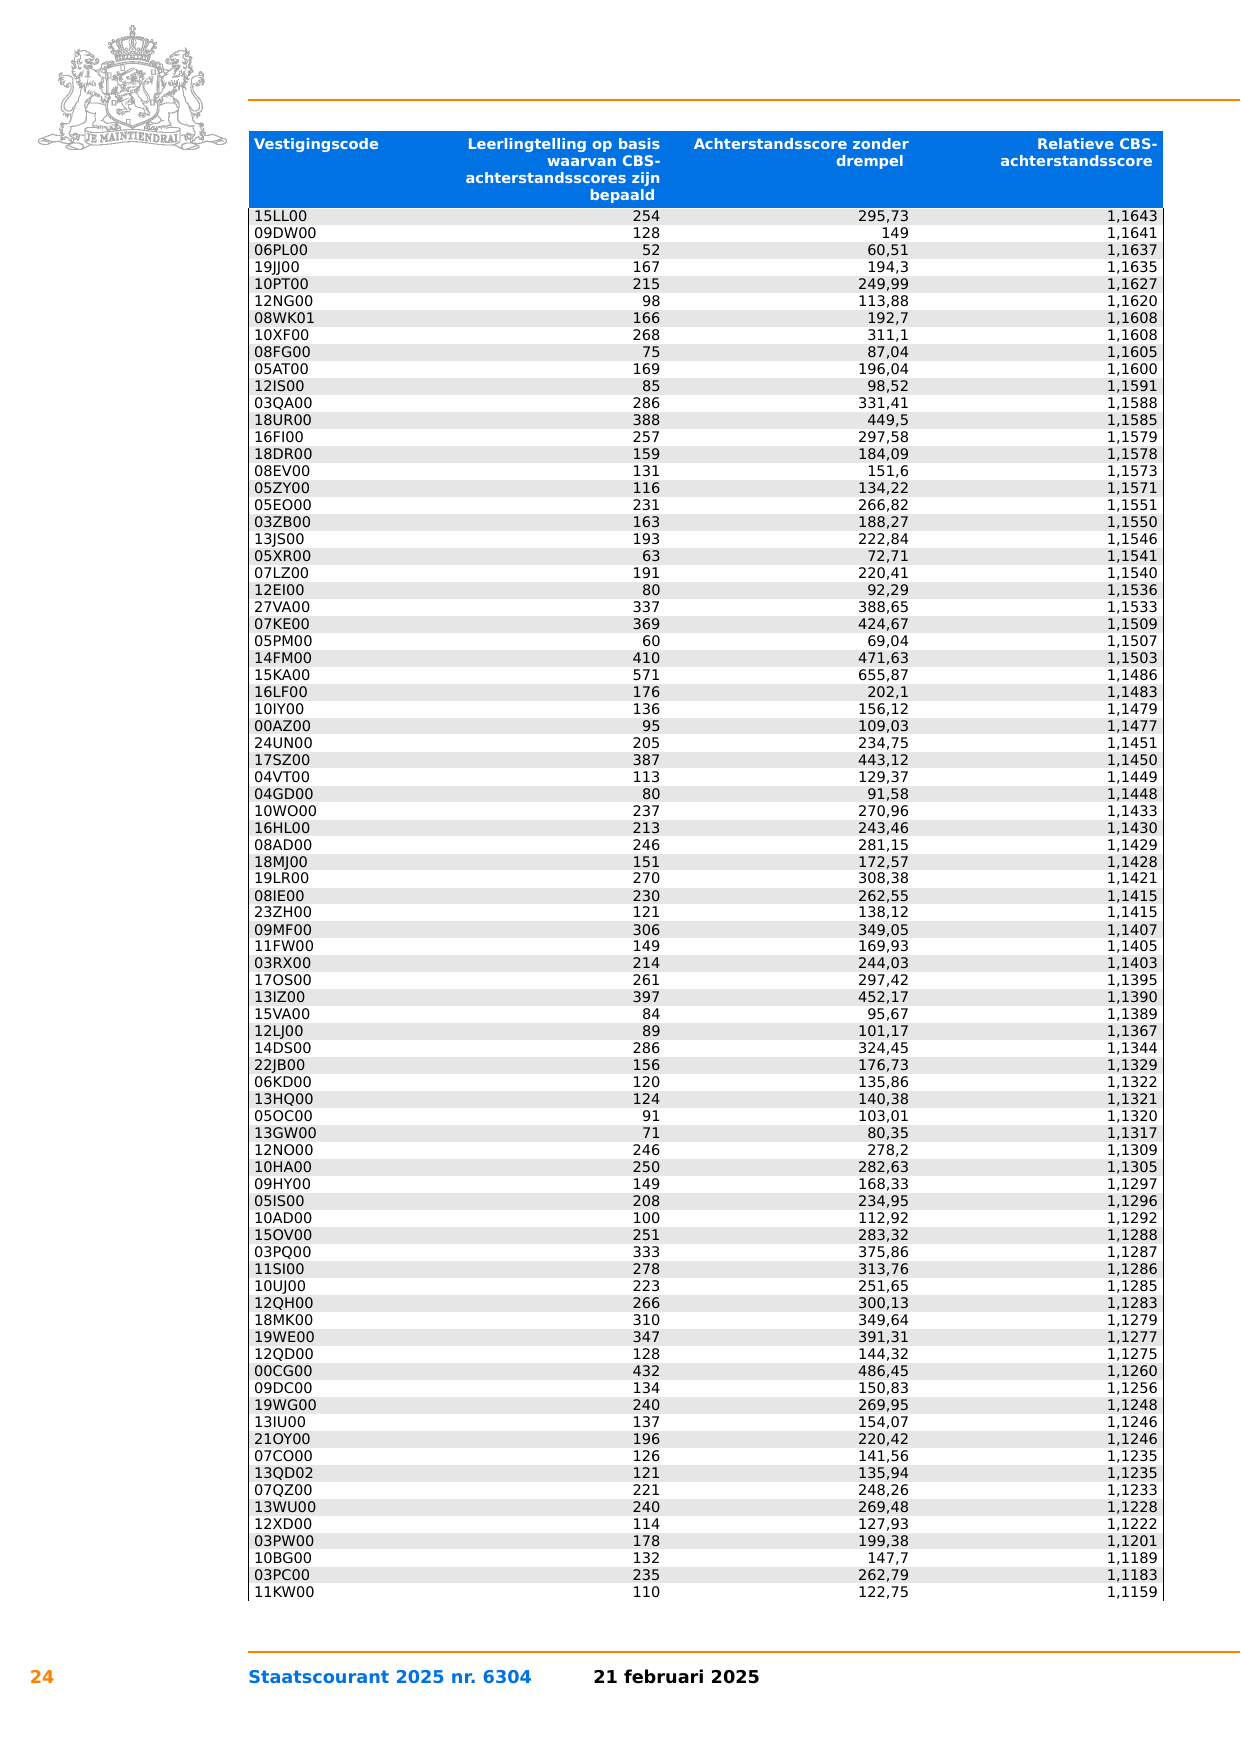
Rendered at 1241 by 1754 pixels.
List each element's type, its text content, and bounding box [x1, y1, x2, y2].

table_cell 655,87 [666, 667, 915, 684]
table_cell 1,1344 [915, 1040, 1163, 1057]
table_cell 246 [418, 836, 666, 853]
table_cell 178 [418, 1533, 666, 1549]
table_cell 1,1320 [915, 1108, 1163, 1125]
table_cell 19LR00 [249, 870, 417, 887]
table_cell 84 [418, 1006, 666, 1023]
table_cell 215 [418, 276, 666, 293]
table_cell 128 [418, 1346, 666, 1363]
table_cell 144,32 [666, 1346, 915, 1363]
table_cell 1,1430 [915, 820, 1163, 836]
table_cell 05OC00 [249, 1108, 417, 1125]
table_cell 19WG00 [249, 1397, 417, 1414]
table_cell 13GW00 [249, 1125, 417, 1142]
table_cell 1,1222 [915, 1516, 1163, 1533]
table_cell 1,1292 [915, 1210, 1163, 1227]
table_cell 15OV00 [249, 1227, 417, 1244]
table_cell 113,88 [666, 293, 915, 310]
table_cell 1,1296 [915, 1193, 1163, 1210]
table_cell 121 [418, 1465, 666, 1482]
table_cell 1,1605 [915, 344, 1163, 361]
table_cell 129,37 [666, 769, 915, 786]
table_cell 12EI00 [249, 582, 417, 599]
table_cell 1,1390 [915, 989, 1163, 1006]
table_cell 114 [418, 1516, 666, 1533]
table_cell 1,1507 [915, 633, 1163, 650]
table_cell 278 [418, 1261, 666, 1278]
table_cell 1,1429 [915, 836, 1163, 853]
table_cell 19WE00 [249, 1329, 417, 1346]
table_cell 1,1415 [915, 888, 1163, 904]
table_cell 1,1395 [915, 972, 1163, 989]
table_cell 03PC00 [249, 1567, 417, 1583]
table_cell 120 [418, 1074, 666, 1091]
table_cell 1,1405 [915, 938, 1163, 955]
table_cell 1,1635 [915, 259, 1163, 276]
table_cell 89 [418, 1023, 666, 1040]
table_cell 13WU00 [249, 1499, 417, 1516]
table_cell 14FM00 [249, 650, 417, 667]
table_cell 07KE00 [249, 616, 417, 633]
table_cell 03ZB00 [249, 514, 417, 531]
table_cell 135,86 [666, 1074, 915, 1091]
table_cell 1,1421 [915, 870, 1163, 887]
table_cell 443,12 [666, 752, 915, 768]
table_cell 1,1246 [915, 1414, 1163, 1431]
table_cell 124 [418, 1091, 666, 1108]
table_cell 1,1546 [915, 531, 1163, 548]
table_cell 208 [418, 1193, 666, 1210]
table_cell 91 [418, 1108, 666, 1125]
table_cell 149 [418, 1176, 666, 1193]
table_cell 08AD00 [249, 836, 417, 853]
table_cell 1,1477 [915, 718, 1163, 734]
table_cell 1,1620 [915, 293, 1163, 310]
table_cell 199,38 [666, 1533, 915, 1549]
table_cell 03PQ00 [249, 1244, 417, 1261]
table_cell 80 [418, 786, 666, 802]
table_cell 13HQ00 [249, 1091, 417, 1108]
table_cell 387 [418, 752, 666, 768]
table_cell 222,84 [666, 531, 915, 548]
table_cell 127,93 [666, 1516, 915, 1533]
table_cell 1,1608 [915, 327, 1163, 344]
table_cell 1,1637 [915, 242, 1163, 259]
table_cell 159 [418, 446, 666, 463]
table_cell 128 [418, 225, 666, 242]
table_cell 12NG00 [249, 293, 417, 310]
table_cell 246 [418, 1142, 666, 1159]
table_cell 141,56 [666, 1448, 915, 1465]
table_cell 1,1246 [915, 1431, 1163, 1448]
table_cell 1,1573 [915, 463, 1163, 480]
table_cell 1,1287 [915, 1244, 1163, 1261]
table_cell 60,51 [666, 242, 915, 259]
table_cell 103,01 [666, 1108, 915, 1125]
table_cell 10WO00 [249, 803, 417, 819]
table_cell 05PM00 [249, 633, 417, 650]
table_cell 1,1288 [915, 1227, 1163, 1244]
table_header Vestigingscode [249, 131, 417, 208]
table_cell 1,1329 [915, 1057, 1163, 1074]
table_cell 151,6 [666, 463, 915, 480]
table_cell 1,1309 [915, 1142, 1163, 1159]
table_cell 375,86 [666, 1244, 915, 1261]
table_cell 269,48 [666, 1499, 915, 1516]
table_cell 397 [418, 989, 666, 1006]
table_cell 1,1189 [915, 1550, 1163, 1567]
table_cell 1,1479 [915, 701, 1163, 718]
table_cell 98 [418, 293, 666, 310]
table_cell 449,5 [666, 412, 915, 429]
table_cell 136 [418, 701, 666, 718]
table_cell 12IS00 [249, 378, 417, 395]
table_cell 486,45 [666, 1363, 915, 1380]
table_cell 283,32 [666, 1227, 915, 1244]
table_cell 04GD00 [249, 786, 417, 802]
table_cell 1,1321 [915, 1091, 1163, 1108]
table_cell 1,1260 [915, 1363, 1163, 1380]
table_cell 214 [418, 955, 666, 972]
table_cell 71 [418, 1125, 666, 1142]
table_cell 1,1183 [915, 1567, 1163, 1583]
table_cell 24UN00 [249, 735, 417, 752]
table_cell 1,1428 [915, 854, 1163, 870]
table_cell 85 [418, 378, 666, 395]
table_cell 11FW00 [249, 938, 417, 955]
table_cell 110 [418, 1584, 666, 1601]
table_cell 1,1451 [915, 735, 1163, 752]
table_cell 424,67 [666, 616, 915, 633]
table_cell 333 [418, 1244, 666, 1261]
table_cell 331,41 [666, 395, 915, 412]
table_cell 00CG00 [249, 1363, 417, 1380]
table_cell 1,1449 [915, 769, 1163, 786]
table_cell 1,1541 [915, 548, 1163, 565]
table_cell 18DR00 [249, 446, 417, 463]
table_cell 69,04 [666, 633, 915, 650]
table_cell 176,73 [666, 1057, 915, 1074]
table_cell 432 [418, 1363, 666, 1380]
table_cell 03RX00 [249, 955, 417, 972]
table_cell 324,45 [666, 1040, 915, 1057]
table_cell 18MJ00 [249, 854, 417, 870]
table_cell 134 [418, 1380, 666, 1397]
table_cell 19JJ00 [249, 259, 417, 276]
table_cell 1,1483 [915, 684, 1163, 701]
table_cell 23ZH00 [249, 904, 417, 921]
table_cell 297,42 [666, 972, 915, 989]
table_cell 140,38 [666, 1091, 915, 1108]
table_cell 286 [418, 395, 666, 412]
table_cell 337 [418, 599, 666, 616]
table_cell 156 [418, 1057, 666, 1074]
table_cell 00AZ00 [249, 718, 417, 734]
table_cell 80 [418, 582, 666, 599]
table_cell 15KA00 [249, 667, 417, 684]
table_cell 471,63 [666, 650, 915, 667]
table_cell 14DS00 [249, 1040, 417, 1057]
table_cell 1,1433 [915, 803, 1163, 819]
table_cell 311,1 [666, 327, 915, 344]
table_cell 281,15 [666, 836, 915, 853]
table_cell 240 [418, 1499, 666, 1516]
table_cell 243,46 [666, 820, 915, 836]
table_cell 135,94 [666, 1465, 915, 1482]
table_cell 1,1248 [915, 1397, 1163, 1414]
table_cell 369 [418, 616, 666, 633]
table_cell 223 [418, 1278, 666, 1295]
table_cell 95 [418, 718, 666, 734]
table_cell 176 [418, 684, 666, 701]
table_cell 1,1305 [915, 1159, 1163, 1176]
table_cell 08IE00 [249, 888, 417, 904]
table_cell 1,1448 [915, 786, 1163, 802]
table_cell 10XF00 [249, 327, 417, 344]
table_cell 310 [418, 1312, 666, 1329]
table_cell 132 [418, 1550, 666, 1567]
table_cell 1,1627 [915, 276, 1163, 293]
table_cell 1,1588 [915, 395, 1163, 412]
table_cell 266 [418, 1295, 666, 1312]
table_cell 1,1550 [915, 514, 1163, 531]
table_cell 06KD00 [249, 1074, 417, 1091]
table_cell 249,99 [666, 276, 915, 293]
table_cell 254 [418, 209, 666, 225]
table_cell 244,03 [666, 955, 915, 972]
table_cell 1,1256 [915, 1380, 1163, 1397]
table_cell 237 [418, 803, 666, 819]
table_cell 388 [418, 412, 666, 429]
table_cell 1,1389 [915, 1006, 1163, 1023]
table_cell 1,1297 [915, 1176, 1163, 1193]
table_cell 15VA00 [249, 1006, 417, 1023]
table_cell 75 [418, 344, 666, 361]
table_cell 230 [418, 888, 666, 904]
table_cell 10UJ00 [249, 1278, 417, 1295]
table_cell 72,71 [666, 548, 915, 565]
table_cell 06PL00 [249, 242, 417, 259]
table_cell 231 [418, 497, 666, 514]
table_cell 98,52 [666, 378, 915, 395]
table_cell 1,1600 [915, 361, 1163, 378]
table_cell 12NO00 [249, 1142, 417, 1159]
table_cell 313,76 [666, 1261, 915, 1278]
table_cell 138,12 [666, 904, 915, 921]
table_cell 410 [418, 650, 666, 667]
table_cell 234,75 [666, 735, 915, 752]
table_cell 137 [418, 1414, 666, 1431]
table_cell 08FG00 [249, 344, 417, 361]
table_cell 10AD00 [249, 1210, 417, 1227]
table_cell 1,1322 [915, 1074, 1163, 1091]
picture [38, 25, 227, 150]
table_cell 1,1591 [915, 378, 1163, 395]
table_cell 452,17 [666, 989, 915, 1006]
table_cell 10BG00 [249, 1550, 417, 1567]
table_header Relatieve CBS-achterstandsscore [915, 131, 1163, 208]
table_cell 18UR00 [249, 412, 417, 429]
table_cell 122,75 [666, 1584, 915, 1601]
table_cell 1,1450 [915, 752, 1163, 768]
table_cell 1,1533 [915, 599, 1163, 616]
table_cell 18MK00 [249, 1312, 417, 1329]
table_cell 166 [418, 310, 666, 327]
table_cell 100 [418, 1210, 666, 1227]
table_cell 13IZ00 [249, 989, 417, 1006]
table_cell 250 [418, 1159, 666, 1176]
table_cell 95,67 [666, 1006, 915, 1023]
table_cell 10HA00 [249, 1159, 417, 1176]
table_cell 1,1286 [915, 1261, 1163, 1278]
table_cell 196 [418, 1431, 666, 1448]
table_cell 109,03 [666, 718, 915, 734]
table_cell 192,7 [666, 310, 915, 327]
table_cell 101,17 [666, 1023, 915, 1040]
table_cell 1,1407 [915, 921, 1163, 938]
table_cell 05IS00 [249, 1193, 417, 1210]
table_cell 13QD02 [249, 1465, 417, 1482]
table_cell 60 [418, 633, 666, 650]
table_cell 571 [418, 667, 666, 684]
table_cell 09HY00 [249, 1176, 417, 1193]
table_cell 1,1551 [915, 497, 1163, 514]
table_cell 27VA00 [249, 599, 417, 616]
table_cell 112,92 [666, 1210, 915, 1227]
table_cell 10PT00 [249, 276, 417, 293]
table_cell 10IY00 [249, 701, 417, 718]
table_cell 12QD00 [249, 1346, 417, 1363]
table_cell 16FI00 [249, 429, 417, 446]
table_cell 12XD00 [249, 1516, 417, 1533]
table_cell 1,1367 [915, 1023, 1163, 1040]
table_cell 147,7 [666, 1550, 915, 1567]
table_cell 91,58 [666, 786, 915, 802]
table_cell 15LL00 [249, 209, 417, 225]
table_cell 1,1578 [915, 446, 1163, 463]
table_cell 126 [418, 1448, 666, 1465]
table_cell 05AT00 [249, 361, 417, 378]
table_cell 1,1283 [915, 1295, 1163, 1312]
table_cell 1,1643 [915, 209, 1163, 225]
table_cell 262,79 [666, 1567, 915, 1583]
table_cell 08WK01 [249, 310, 417, 327]
table_cell 1,1277 [915, 1329, 1163, 1346]
table_cell 150,83 [666, 1380, 915, 1397]
table_cell 21OY00 [249, 1431, 417, 1448]
table_cell 1,1201 [915, 1533, 1163, 1549]
table_cell 300,13 [666, 1295, 915, 1312]
table_cell 149 [666, 225, 915, 242]
table_cell 22JB00 [249, 1057, 417, 1074]
table_cell 269,95 [666, 1397, 915, 1414]
table_cell 349,64 [666, 1312, 915, 1329]
table_cell 03PW00 [249, 1533, 417, 1549]
table_cell 17OS00 [249, 972, 417, 989]
table_cell 1,1536 [915, 582, 1163, 599]
table_cell 388,65 [666, 599, 915, 616]
table_cell 1,1279 [915, 1312, 1163, 1329]
table_cell 08EV00 [249, 463, 417, 480]
table_cell 1,1235 [915, 1465, 1163, 1482]
table_cell 151 [418, 854, 666, 870]
table_cell 1,1228 [915, 1499, 1163, 1516]
table_cell 80,35 [666, 1125, 915, 1142]
table_cell 169,93 [666, 938, 915, 955]
table_cell 295,73 [666, 209, 915, 225]
table_cell 205 [418, 735, 666, 752]
table_cell 05XR00 [249, 548, 417, 565]
table_cell 52 [418, 242, 666, 259]
table_cell 1,1509 [915, 616, 1163, 633]
table_cell 1,1540 [915, 565, 1163, 582]
table_cell 220,42 [666, 1431, 915, 1448]
table_cell 391,31 [666, 1329, 915, 1346]
table_cell 1,1585 [915, 412, 1163, 429]
table_cell 11KW00 [249, 1584, 417, 1601]
table_cell 07QZ00 [249, 1482, 417, 1499]
table_cell 240 [418, 1397, 666, 1414]
table_cell 05ZY00 [249, 480, 417, 497]
table_cell 266,82 [666, 497, 915, 514]
table_cell 251 [418, 1227, 666, 1244]
table_cell 221 [418, 1482, 666, 1499]
table_cell 169 [418, 361, 666, 378]
table_cell 349,05 [666, 921, 915, 938]
table_cell 1,1608 [915, 310, 1163, 327]
table_cell 156,12 [666, 701, 915, 718]
table_cell 17SZ00 [249, 752, 417, 768]
table_cell 07LZ00 [249, 565, 417, 582]
table_cell 297,58 [666, 429, 915, 446]
table_cell 1,1233 [915, 1482, 1163, 1499]
table_cell 1,1285 [915, 1278, 1163, 1295]
table_cell 196,04 [666, 361, 915, 378]
table_cell 04VT00 [249, 769, 417, 786]
table_cell 1,1579 [915, 429, 1163, 446]
table_cell 308,38 [666, 870, 915, 887]
table_cell 13IU00 [249, 1414, 417, 1431]
table_cell 235 [418, 1567, 666, 1583]
table_cell 09DW00 [249, 225, 417, 242]
table_cell 1,1415 [915, 904, 1163, 921]
table_cell 12QH00 [249, 1295, 417, 1312]
table_cell 213 [418, 820, 666, 836]
table_cell 257 [418, 429, 666, 446]
table_cell 306 [418, 921, 666, 938]
table_cell 1,1571 [915, 480, 1163, 497]
table_cell 05EO00 [249, 497, 417, 514]
table_cell 168,33 [666, 1176, 915, 1193]
table_cell 270,96 [666, 803, 915, 819]
table_cell 07CO00 [249, 1448, 417, 1465]
table_cell 262,55 [666, 888, 915, 904]
table_cell 347 [418, 1329, 666, 1346]
table_cell 1,1235 [915, 1448, 1163, 1465]
table_cell 184,09 [666, 446, 915, 463]
table_cell 234,95 [666, 1193, 915, 1210]
table_cell 09MF00 [249, 921, 417, 938]
table_cell 1,1486 [915, 667, 1163, 684]
table_cell 193 [418, 531, 666, 548]
table_cell 134,22 [666, 480, 915, 497]
table_cell 270 [418, 870, 666, 887]
table_header Leerlingtelling op basis waarvan CBS-achterstandsscores zijn bepaald [418, 131, 666, 208]
table_cell 1,1159 [915, 1584, 1163, 1601]
table_cell 188,27 [666, 514, 915, 531]
table_cell 248,26 [666, 1482, 915, 1499]
table_cell 220,41 [666, 565, 915, 582]
table_cell 149 [418, 938, 666, 955]
table_cell 116 [418, 480, 666, 497]
table_cell 167 [418, 259, 666, 276]
table_cell 172,57 [666, 854, 915, 870]
table_cell 113 [418, 769, 666, 786]
table_cell 16HL00 [249, 820, 417, 836]
table_cell 202,1 [666, 684, 915, 701]
table_cell 191 [418, 565, 666, 582]
table_cell 63 [418, 548, 666, 565]
table_cell 131 [418, 463, 666, 480]
table_cell 251,65 [666, 1278, 915, 1295]
table_cell 194,3 [666, 259, 915, 276]
table_cell 11SI00 [249, 1261, 417, 1278]
table_cell 286 [418, 1040, 666, 1057]
table_cell 87,04 [666, 344, 915, 361]
table_cell 09DC00 [249, 1380, 417, 1397]
table_cell 1,1317 [915, 1125, 1163, 1142]
table_cell 121 [418, 904, 666, 921]
table_cell 13JS00 [249, 531, 417, 548]
table_cell 1,1403 [915, 955, 1163, 972]
table_cell 268 [418, 327, 666, 344]
table_header Achterstandsscore zonder drempel [666, 131, 915, 208]
table_cell 1,1275 [915, 1346, 1163, 1363]
table_cell 1,1503 [915, 650, 1163, 667]
table_cell 1,1641 [915, 225, 1163, 242]
table_cell 03QA00 [249, 395, 417, 412]
table_cell 163 [418, 514, 666, 531]
table_cell 12LJ00 [249, 1023, 417, 1040]
table_cell 278,2 [666, 1142, 915, 1159]
table_cell 92,29 [666, 582, 915, 599]
table_cell 16LF00 [249, 684, 417, 701]
table_cell 261 [418, 972, 666, 989]
table_cell 282,63 [666, 1159, 915, 1176]
table_cell 154,07 [666, 1414, 915, 1431]
